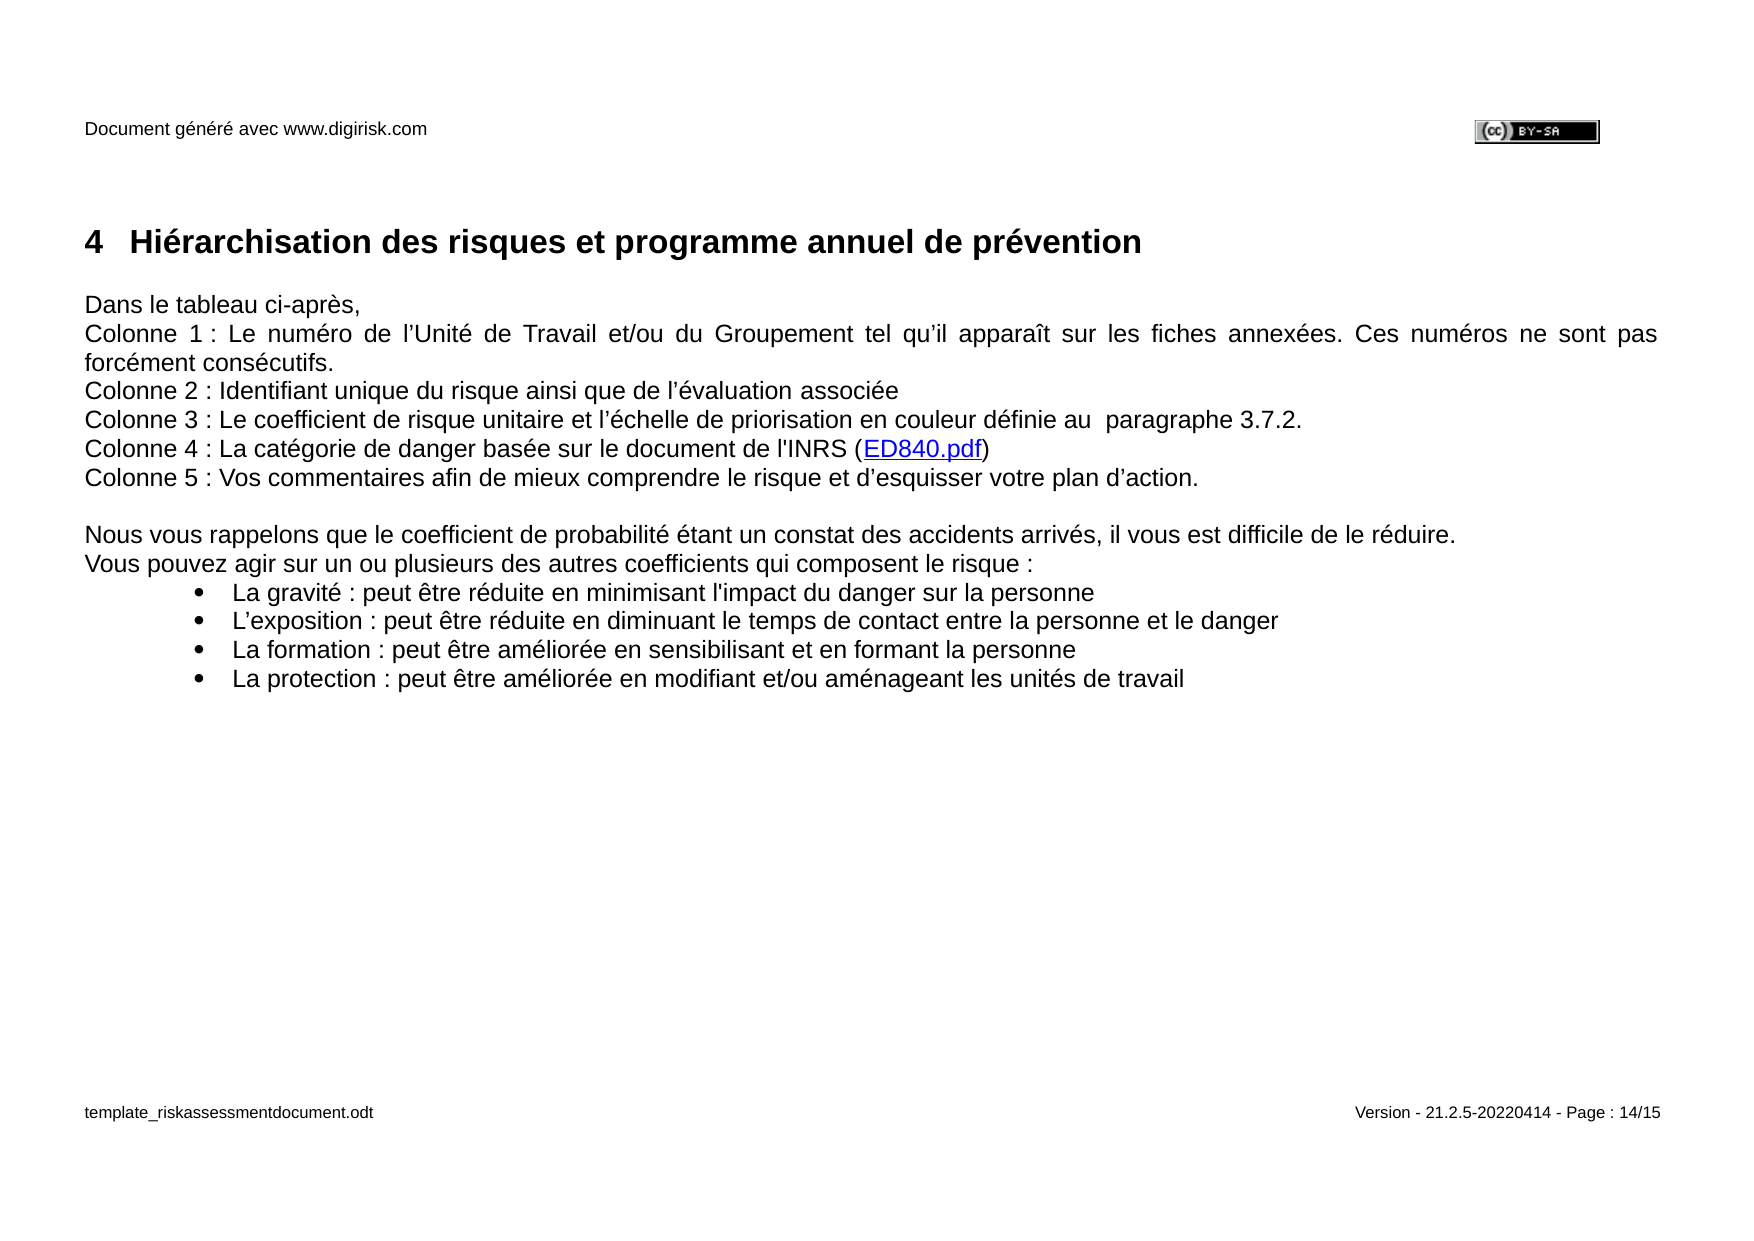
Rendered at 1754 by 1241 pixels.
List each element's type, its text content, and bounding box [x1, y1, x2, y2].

text Vous pouvez agir sur un ou plusieurs des autres coefficients qui composent le risque : [84, 549, 1661, 577]
text Colonne 1 : Le numéro de l’Unité de Travail et/ou du Groupement tel qu’il apparaît sur les fiches annexées. Ces numéros ne sont pas forcément consécutifs. [84, 319, 1661, 376]
text Dans le tableau ci-après, [84, 290, 1661, 319]
list La formation : peut être améliorée en sensibilisant et en formant la personne [194, 635, 1661, 664]
picture [1474, 120, 1600, 144]
text Colonne 5 : Vos commentaires afin de mieux comprendre le risque et d’esquisser votre plan d’action. [84, 462, 1661, 491]
list La protection : peut être améliorée en modifiant et/ou aménageant les unités de travail [194, 664, 1661, 693]
text Colonne 2 : Identifiant unique du risque ainsi que de l’évaluation associée [84, 376, 1661, 405]
text Nous vous rappelons que le coefficient de probabilité étant un constat des accidents arrivés, il vous est difficile de le réduire. [84, 520, 1661, 549]
text Colonne 4 : La catégorie de danger basée sur le document de l'INRS (ED840.pdf) [84, 434, 1661, 462]
text Colonne 3 : Le coefficient de risque unitaire et l’échelle de priorisation en couleur définie au paragraphe 3.7.2. [84, 405, 1661, 434]
list La gravité : peut être réduite en minimisant l'impact du danger sur la personne [194, 577, 1661, 606]
list L’exposition : peut être réduite en diminuant le temps de contact entre la personne et le danger [194, 606, 1661, 635]
subtitle Hiérarchisation des risques et programme annuel de prévention [84, 222, 1661, 261]
